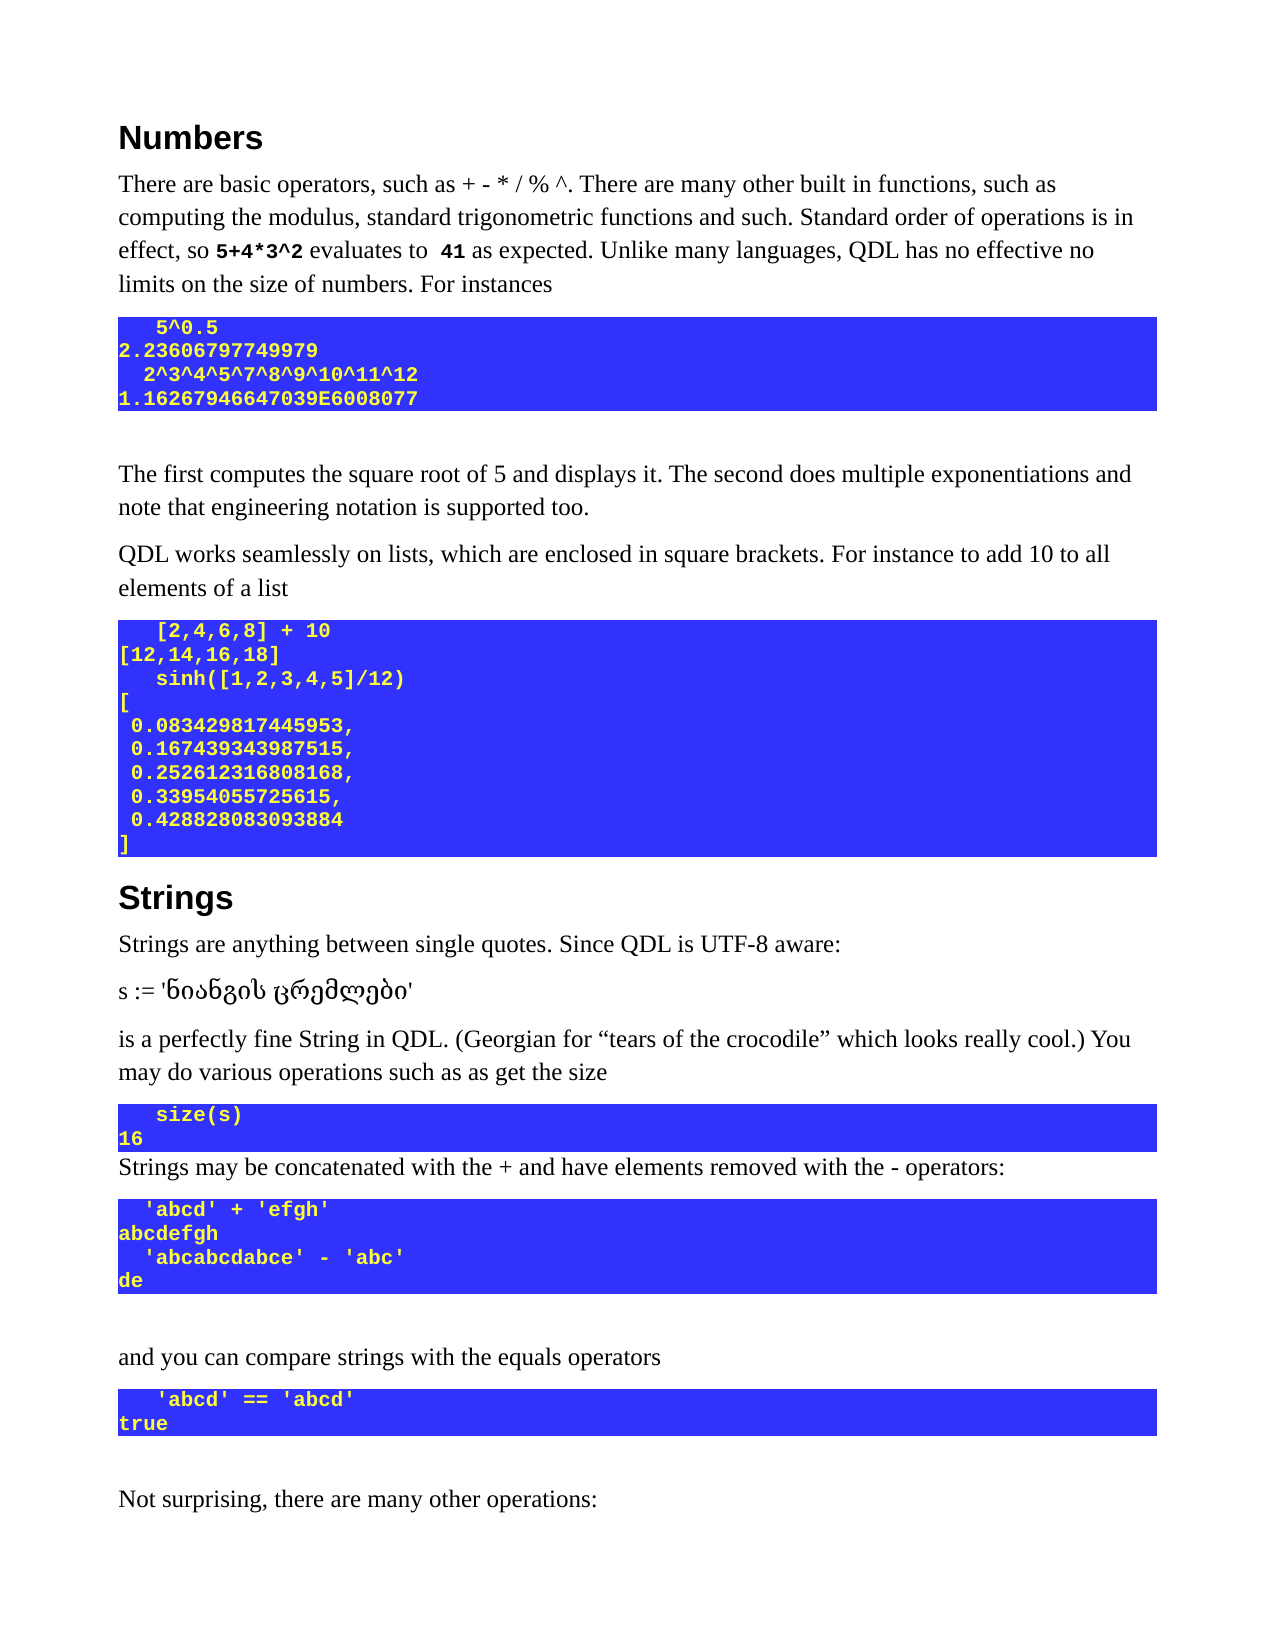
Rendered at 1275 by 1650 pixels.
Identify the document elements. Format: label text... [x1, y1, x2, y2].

text 0.252612316808168, [118, 762, 1157, 786]
text size(s) [118, 1104, 1157, 1128]
text and you can compare strings with the equals operators [118, 1342, 1157, 1370]
text 0.428828083093884 [118, 809, 1157, 833]
text sinh([1,2,3,4,5]/12) [118, 667, 1157, 691]
text Not surprising, there are many other operations: [118, 1484, 1157, 1513]
text [ [118, 691, 1157, 715]
text de [118, 1270, 1157, 1294]
text There are basic operators, such as + - * / % ^. There are many other built in functions, such as computing the modulus, standard trigonometric functions and such. Standard order of operations is in effect, so 5+4*3^2 evaluates to 41 as expected. Unlike many languages, QDL has no effective no limits on the size of numbers. For instances [118, 169, 1157, 298]
text Strings may be concatenated with the + and have elements removed with the - operators: [118, 1152, 1157, 1181]
text [12,14,16,18] [118, 644, 1157, 667]
text 0.167439343987515, [118, 738, 1157, 762]
subtitle Strings [118, 877, 1157, 916]
text 'abcd' == 'abcd' [118, 1389, 1157, 1413]
text is a perfectly fine String in QDL. (Georgian for “tears of the crocodile” which looks really cool.) You may do various operations such as as get the size [118, 1024, 1157, 1086]
text 2.23606797749979 [118, 340, 1157, 364]
text 0.083429817445953, [118, 715, 1157, 738]
text ] [118, 833, 1157, 857]
text Strings are anything between single quotes. Since QDL is UTF-8 aware: [118, 929, 1157, 957]
text [2,4,6,8] + 10 [118, 620, 1157, 644]
subtitle Numbers [118, 118, 1157, 157]
text 1.16267946647039E6008077 [118, 388, 1157, 411]
text 16 [118, 1128, 1157, 1152]
text The first computes the square root of 5 and displays it. The second does multiple exponentiations and note that engineering notation is supported too. [118, 459, 1157, 521]
text s := 'ნიანგის ცრემლები' [118, 976, 1157, 1005]
text abcdefgh [118, 1223, 1157, 1247]
text 5^0.5 [118, 317, 1157, 340]
text QDL works seamlessly on lists, which are enclosed in square brackets. For instance to add 10 to all elements of a list [118, 539, 1157, 601]
text 2^3^4^5^7^8^9^10^11^12 [118, 364, 1157, 388]
text 'abcabcdabce' - 'abc' [118, 1247, 1157, 1270]
text true [118, 1413, 1157, 1436]
text 0.33954055725615, [118, 786, 1157, 809]
text 'abcd' + 'efgh' [118, 1199, 1157, 1223]
